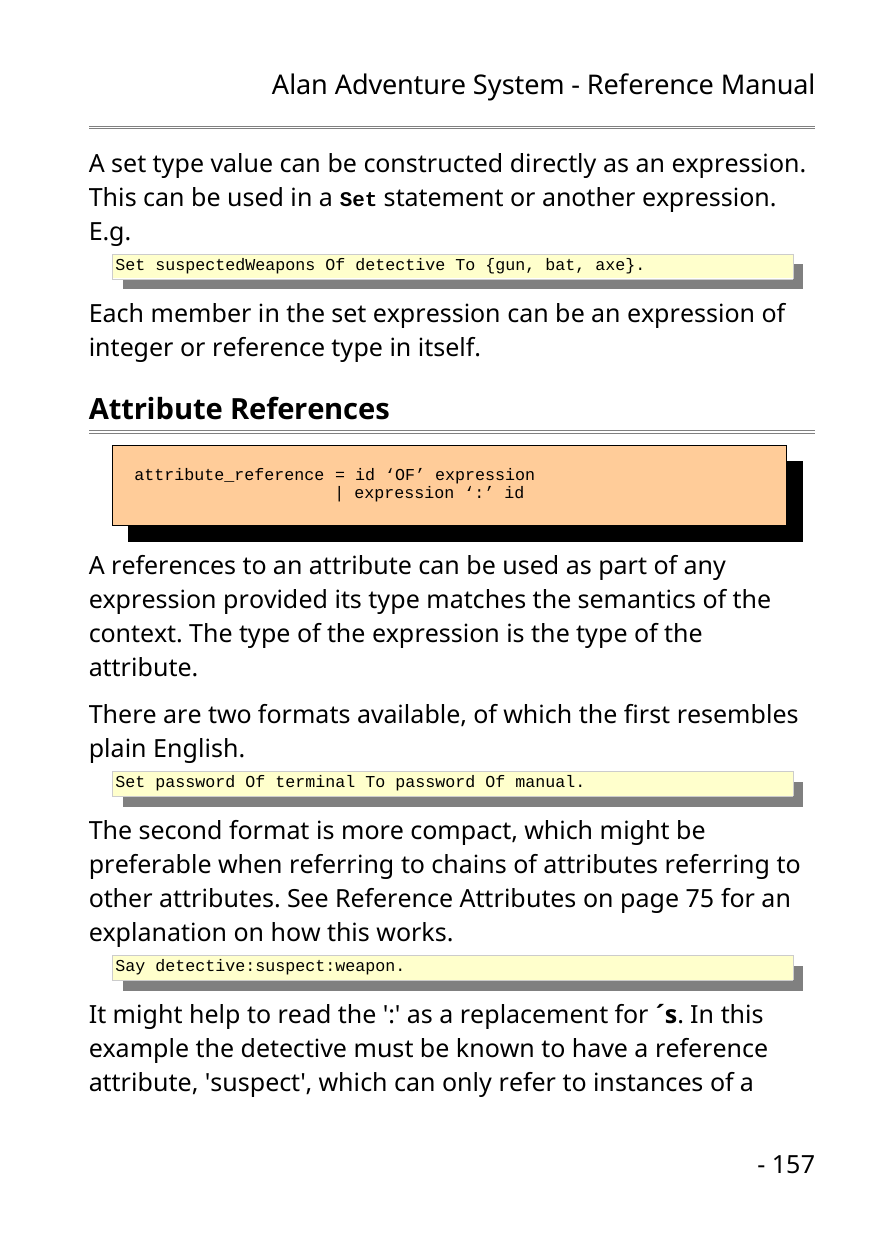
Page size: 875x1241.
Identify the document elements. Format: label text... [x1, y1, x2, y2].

text attribute_reference = id ‘OF’ expression | expression ‘:’ id [113, 446, 786, 525]
text Say detective:suspect:weapon. [113, 956, 793, 980]
text Set password Of terminal To password Of manual. [113, 772, 793, 796]
subtitle Attribute References [88, 389, 815, 433]
text A set type value can be constructed directly as an expression. This can be used in a Set statement or another expression. E.g. [88, 146, 815, 247]
text A references to an attribute can be used as part of any expression provided its type matches the semantics of the context. The type of the expression is the type of the attribute. [88, 548, 815, 684]
text The second format is more compact, which might be preferable when referring to chains of attributes referring to other attributes. See Reference Attributes on page 59 for an explanation on how this works. [88, 813, 815, 949]
text Each member in the set expression can be an expression of integer or reference type in itself. [88, 296, 815, 363]
text There are two formats available, of which the first resembles plain English. [88, 697, 815, 765]
text Set suspectedWeapons Of detective To {gun, bat, axe}. [113, 255, 793, 278]
text It might help to read the ':' as a replacement for ´s. In this example the detective must be known to have a reference attribute, 'suspect', which can only refer to instances of a [88, 997, 815, 1099]
